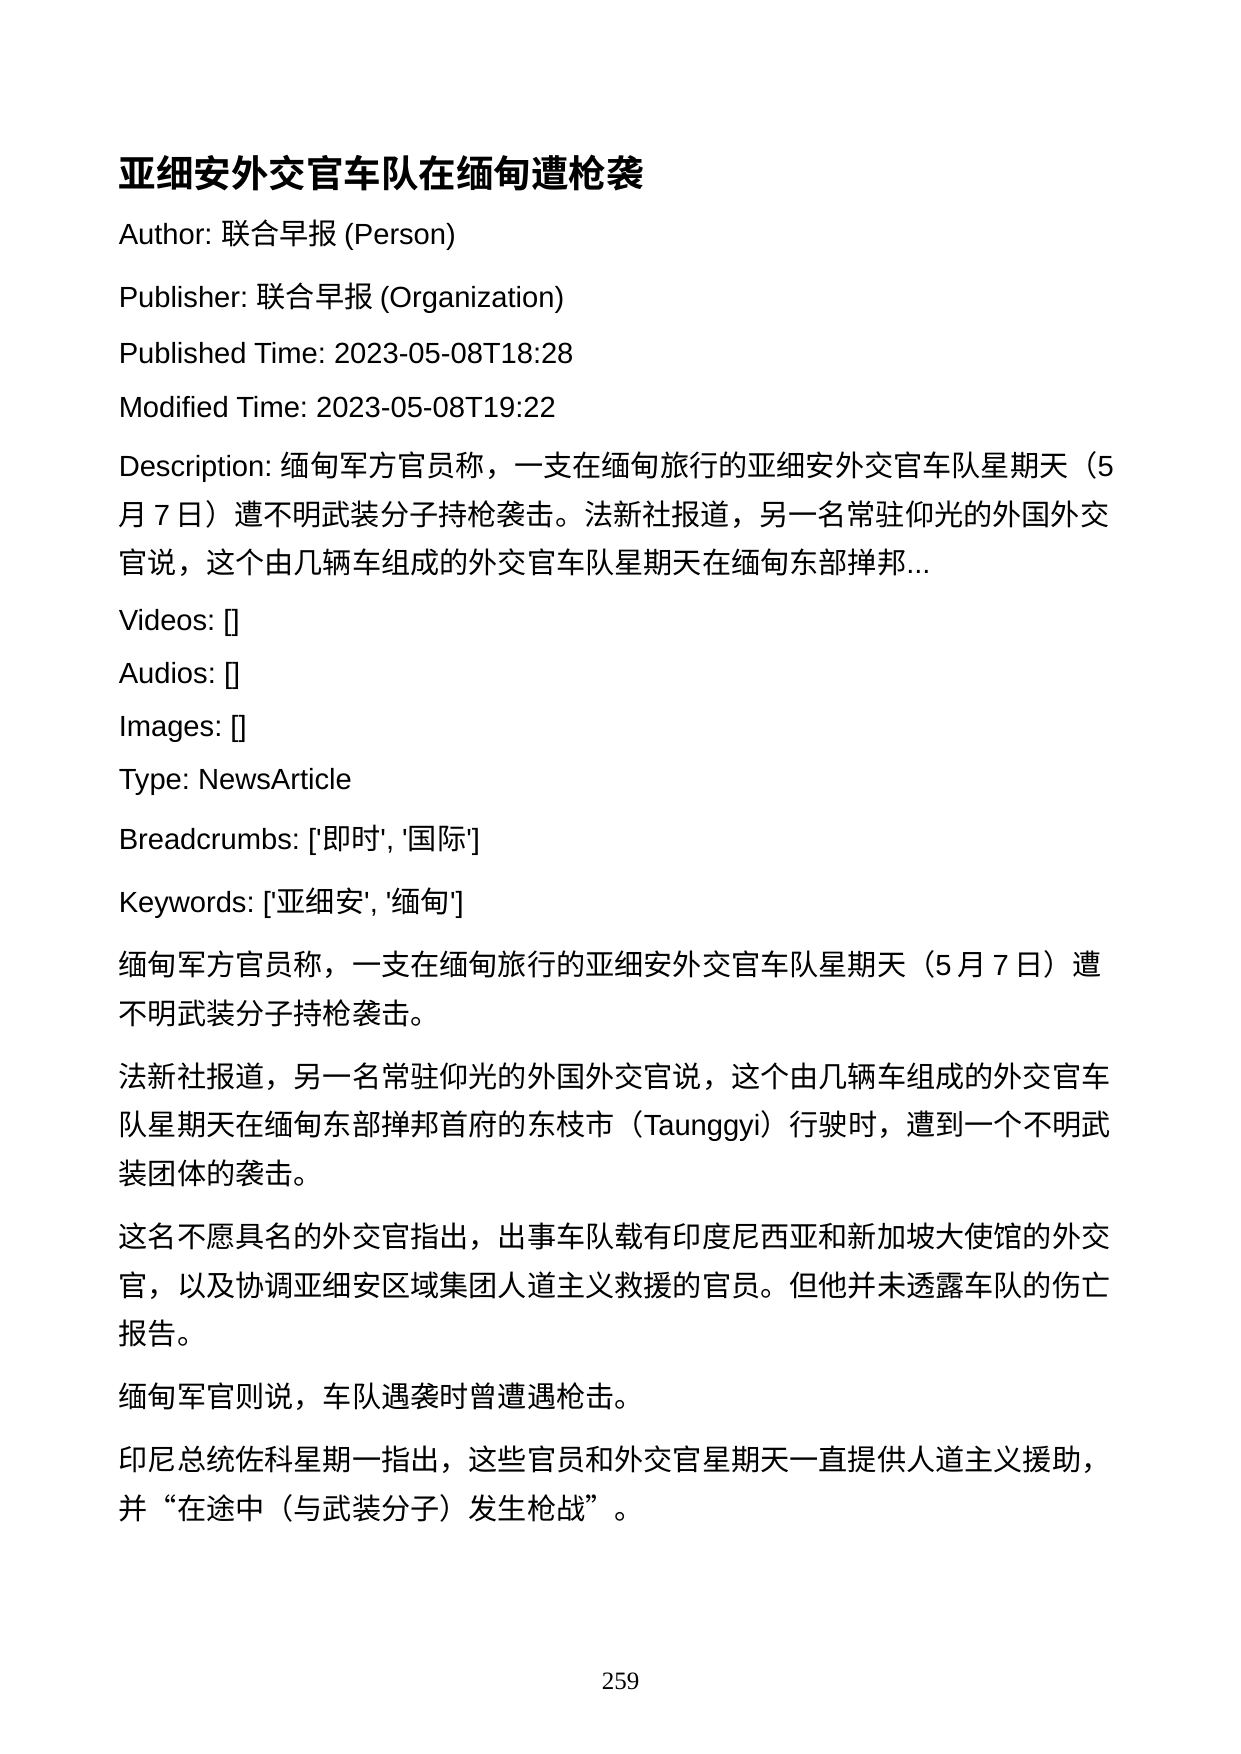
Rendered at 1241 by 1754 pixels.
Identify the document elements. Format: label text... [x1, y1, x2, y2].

subtitle 亚细安外交官车队在缅甸遭枪袭 [118, 143, 1122, 198]
text 这名不愿具名的外交官指出，出事车队载有印度尼西亚和新加坡大使馆的外交官，以及协调亚细安区域集团人道主义救援的官员。但他并未透露车队的伤亡报告。 [118, 1214, 1122, 1353]
text Publisher: 联合早报 (Organization) [118, 273, 1122, 316]
text Modified Time: 2023-05-08T19:22 [118, 390, 1122, 423]
text Published Time: 2023-05-08T18:28 [118, 337, 1122, 370]
text Description: 缅甸军方官员称，一支在缅甸旅行的亚细安外交官车队星期天（5月7日）遭不明武装分子持枪袭击。法新社报道，另一名常驻仰光的外国外交官说，这个由几辆车组成的外交官车队星期天在缅甸东部掸邦... [118, 443, 1122, 582]
text Videos: [] [118, 603, 1122, 637]
text Audios: [] [118, 656, 1122, 690]
text 缅甸军官则说，车队遇袭时曾遭遇枪击。 [118, 1374, 1122, 1416]
text Keywords: ['亚细安', '缅甸'] [118, 879, 1122, 921]
text Images: [] [118, 709, 1122, 743]
text Breadcrumbs: ['即时', '国际'] [118, 816, 1122, 858]
text 印尼总统佐科星期一指出，这些官员和外交官星期天一直提供人道主义援助，并“在途中（与武装分子）发生枪战”。 [118, 1437, 1122, 1528]
text Type: NewsArticle [118, 762, 1122, 796]
text Author: 联合早报 (Person) [118, 210, 1122, 253]
text 法新社报道，另一名常驻仰光的外国外交官说，这个由几辆车组成的外交官车队星期天在缅甸东部掸邦首府的东枝市（Taunggyi）行驶时，遭到一个不明武装团体的袭击。 [118, 1053, 1122, 1193]
text 缅甸军方官员称，一支在缅甸旅行的亚细安外交官车队星期天（5月7日）遭不明武装分子持枪袭击。 [118, 942, 1122, 1033]
